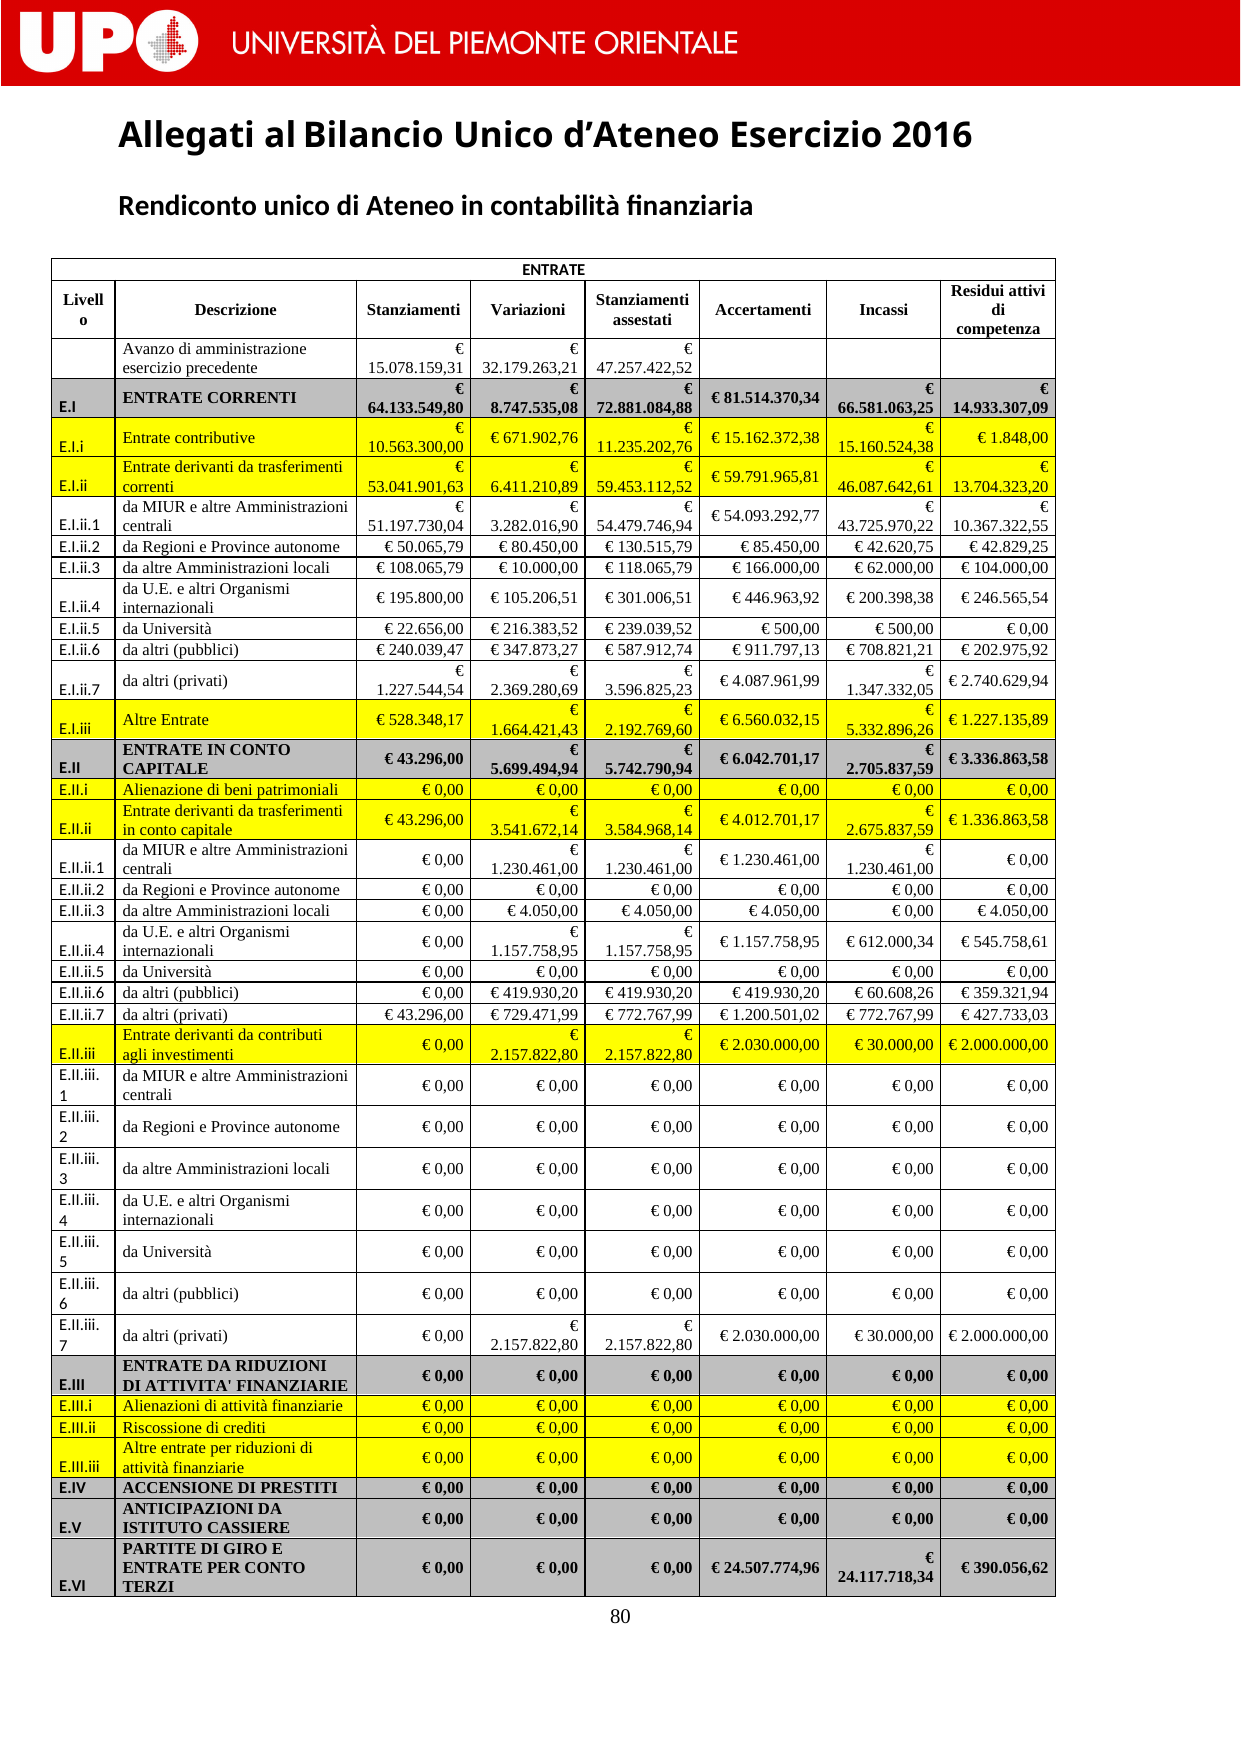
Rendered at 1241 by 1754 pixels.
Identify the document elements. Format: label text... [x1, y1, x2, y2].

table_cell € 0,00 [941, 618, 1055, 638]
table_cell € 0,00 [941, 1190, 1055, 1230]
table_cell Incassi [827, 281, 940, 338]
table_cell € 528.348,17 [357, 700, 470, 738]
table_cell € 772.767,99 [586, 1004, 699, 1024]
table_cell € 0,00 [700, 1106, 826, 1147]
table_cell € 0,00 [941, 1438, 1055, 1477]
table_cell € 4.050,00 [586, 900, 699, 921]
table_cell € 2.000.000,00 [941, 1315, 1055, 1355]
table_cell € 0,00 [357, 840, 470, 878]
text Rendiconto unico di Ateneo in contabilità finanziaria [118, 187, 1122, 223]
table_cell Avanzo di amministrazione esercizio precedente [116, 339, 356, 377]
table_cell € 81.514.370,34 [700, 379, 826, 417]
table_cell € 2.740.629,94 [941, 661, 1055, 699]
table_cell E.I.iii [52, 700, 114, 738]
table_cell € 0,00 [700, 1231, 826, 1272]
table_cell da altre Amministrazioni locali [116, 1148, 356, 1188]
table_cell € 59.453.112,52 [586, 457, 699, 496]
table_cell € 0,00 [941, 1499, 1055, 1537]
table_cell € 4.012.701,17 [700, 800, 826, 839]
table_cell € 0,00 [357, 961, 470, 981]
table_cell € 708.821,21 [827, 640, 940, 660]
table_cell Entrate contributive [116, 418, 356, 456]
table_cell € 104.000,00 [941, 558, 1055, 578]
table_cell € 59.791.965,81 [700, 457, 826, 496]
table_cell € 0,00 [700, 1356, 826, 1394]
table_cell € 1.848,00 [941, 418, 1055, 456]
table_cell € 0,00 [357, 983, 470, 1003]
table_cell € 1.157.758,95 [700, 922, 826, 960]
table_cell € 0,00 [471, 779, 584, 799]
table_cell € 0,00 [357, 1025, 470, 1063]
table_cell € 0,00 [586, 1499, 699, 1537]
table_cell € 419.930,20 [700, 983, 826, 1003]
table_cell € 0,00 [471, 879, 584, 899]
table_cell € 1.227.544,54 [357, 661, 470, 699]
table_cell € 500,00 [827, 618, 940, 638]
table_cell € 0,00 [471, 1356, 584, 1394]
table_cell € 4.050,00 [471, 900, 584, 921]
table_cell € 54.093.292,77 [700, 497, 826, 535]
table_cell E.III [52, 1356, 114, 1394]
table_cell € 0,00 [941, 1148, 1055, 1188]
table_cell € 2.030.000,00 [700, 1315, 826, 1355]
table_cell da altri (privati) [116, 1004, 356, 1024]
table_cell € 1.230.461,00 [827, 840, 940, 878]
table_cell € 0,00 [700, 1438, 826, 1477]
table_cell € 419.930,20 [586, 983, 699, 1003]
table_cell € 43.296,00 [357, 740, 470, 778]
table_cell € 0,00 [586, 1148, 699, 1188]
table_cell Altre entrate per riduzioni di attività finanziarie [116, 1438, 356, 1477]
table_cell E.II.iii.5 [52, 1231, 114, 1272]
table_cell € 3.596.825,23 [586, 661, 699, 699]
table_cell € 43.296,00 [357, 1004, 470, 1024]
table_cell € 2.369.280,69 [471, 661, 584, 699]
table_cell € 0,00 [471, 961, 584, 981]
table_cell € 390.056,62 [941, 1539, 1055, 1596]
table_cell ENTRATE IN CONTO CAPITALE [116, 740, 356, 778]
table_cell € 13.704.323,20 [941, 457, 1055, 496]
table_cell € 46.087.642,61 [827, 457, 940, 496]
table_cell € 3.282.016,90 [471, 497, 584, 535]
table_cell € 1.336.863,58 [941, 800, 1055, 839]
table_cell € 239.039,52 [586, 618, 699, 638]
table_cell € 2.705.837,59 [827, 740, 940, 778]
table_cell € 0,00 [357, 1417, 470, 1437]
table_cell E.II.ii [52, 800, 114, 839]
table_cell € 0,00 [700, 1396, 826, 1416]
table_cell € 0,00 [941, 1231, 1055, 1272]
table_cell € 11.235.202,76 [586, 418, 699, 456]
table_cell € 0,00 [471, 1396, 584, 1416]
table_cell € 3.541.672,14 [471, 800, 584, 839]
table_cell € 729.471,99 [471, 1004, 584, 1024]
table_cell € 130.515,79 [586, 536, 699, 556]
table_cell E.II.ii.2 [52, 879, 114, 899]
table_cell € 0,00 [586, 1356, 699, 1394]
table_cell € 0,00 [827, 879, 940, 899]
table_cell € 0,00 [700, 1190, 826, 1230]
table_cell € 42.620,75 [827, 536, 940, 556]
table_cell € 1.200.501,02 [700, 1004, 826, 1024]
table_cell € 0,00 [827, 1417, 940, 1437]
table_cell € 240.039,47 [357, 640, 470, 660]
table_cell € 0,00 [586, 1231, 699, 1272]
table_cell € 2.157.822,80 [471, 1315, 584, 1355]
table_cell € 53.041.901,63 [357, 457, 470, 496]
table_cell € 1.230.461,00 [471, 840, 584, 878]
table_cell € 43.725.970,22 [827, 497, 940, 535]
table_cell € 0,00 [586, 1478, 699, 1498]
table_cell da Università [116, 618, 356, 638]
table_cell € 0,00 [471, 1438, 584, 1477]
table_cell € 0,00 [357, 1273, 470, 1313]
table_cell € 0,00 [700, 1499, 826, 1537]
table_cell € 0,00 [586, 1190, 699, 1230]
table_cell Entrate derivanti da trasferimenti correnti [116, 457, 356, 496]
table_cell € 0,00 [357, 879, 470, 899]
table_cell € 0,00 [471, 1231, 584, 1272]
table_cell € 32.179.263,21 [471, 339, 584, 377]
table_cell € 42.829,25 [941, 536, 1055, 556]
table_cell € 2.675.837,59 [827, 800, 940, 839]
table_cell € 10.563.300,00 [357, 418, 470, 456]
table_cell € 2.192.769,60 [586, 700, 699, 738]
table_cell € 200.398,38 [827, 579, 940, 617]
table_cell € 0,00 [586, 1065, 699, 1105]
table_cell Variazioni [471, 281, 584, 338]
table_cell da MIUR e altre Amministrazioni centrali [116, 497, 356, 535]
table_cell € 15.078.159,31 [357, 339, 470, 377]
table_cell € 0,00 [357, 1231, 470, 1272]
table_cell € 0,00 [586, 1438, 699, 1477]
table_header ENTRATE [52, 259, 1055, 279]
table_cell da Regioni e Province autonome [116, 1106, 356, 1147]
table_cell € 0,00 [586, 879, 699, 899]
table_cell € 3.336.863,58 [941, 740, 1055, 778]
table_cell E.II.ii.3 [52, 900, 114, 921]
table_cell E.II.iii.2 [52, 1106, 114, 1147]
table_cell da altre Amministrazioni locali [116, 900, 356, 921]
table_cell da Università [116, 1231, 356, 1272]
table_cell € 118.065,79 [586, 558, 699, 578]
table_cell € 105.206,51 [471, 579, 584, 617]
table_cell E.I.ii.5 [52, 618, 114, 638]
table_cell E.II.iii [52, 1025, 114, 1063]
table_cell € 301.006,51 [586, 579, 699, 617]
table_cell € 15.160.524,38 [827, 418, 940, 456]
table_cell E.V [52, 1499, 114, 1537]
table_cell PARTITE DI GIRO E ENTRATE PER CONTO TERZI [116, 1539, 356, 1596]
table_cell € 85.450,00 [700, 536, 826, 556]
table_cell da altri (pubblici) [116, 1273, 356, 1313]
table_cell € 0,00 [827, 1478, 940, 1498]
table_cell € 6.411.210,89 [471, 457, 584, 496]
table_cell € 0,00 [357, 1356, 470, 1394]
table_cell € 0,00 [357, 1499, 470, 1537]
table_cell Entrate derivanti da contributi agli investimenti [116, 1025, 356, 1063]
table_cell € 72.881.084,88 [586, 379, 699, 417]
table_cell [941, 339, 1055, 377]
table_cell € 216.383,52 [471, 618, 584, 638]
table_cell € 0,00 [941, 840, 1055, 878]
table_cell € 202.975,92 [941, 640, 1055, 660]
table_cell € 1.347.332,05 [827, 661, 940, 699]
table_cell € 166.000,00 [700, 558, 826, 578]
table_cell € 0,00 [941, 1478, 1055, 1498]
table_cell da U.E. e altri Organismi internazionali [116, 922, 356, 960]
table_cell € 0,00 [941, 1106, 1055, 1147]
table_cell E.II.ii.1 [52, 840, 114, 878]
table_cell € 911.797,13 [700, 640, 826, 660]
table_cell € 587.912,74 [586, 640, 699, 660]
table_cell E.II.iii.1 [52, 1065, 114, 1105]
table_cell € 0,00 [827, 1356, 940, 1394]
table_cell € 0,00 [700, 961, 826, 981]
table_cell € 47.257.422,52 [586, 339, 699, 377]
table_cell Alienazione di beni patrimoniali [116, 779, 356, 799]
table_cell € 54.479.746,94 [586, 497, 699, 535]
table_cell € 30.000,00 [827, 1025, 940, 1063]
table_cell € 0,00 [700, 1478, 826, 1498]
table_cell € 359.321,94 [941, 983, 1055, 1003]
table_cell da MIUR e altre Amministrazioni centrali [116, 840, 356, 878]
table_cell Accertamenti [700, 281, 826, 338]
table_cell € 0,00 [357, 1148, 470, 1188]
table_cell € 0,00 [357, 1396, 470, 1416]
table_cell € 0,00 [827, 1273, 940, 1313]
table_cell E.I.ii.3 [52, 558, 114, 578]
table_cell € 0,00 [357, 1106, 470, 1147]
table_cell ANTICIPAZIONI DA ISTITUTO CASSIERE [116, 1499, 356, 1537]
table_cell € 5.742.790,94 [586, 740, 699, 778]
table_cell € 64.133.549,80 [357, 379, 470, 417]
table_cell € 0,00 [471, 1539, 584, 1596]
table_cell E.II [52, 740, 114, 778]
table_cell € 0,00 [827, 1065, 940, 1105]
table_cell € 50.065,79 [357, 536, 470, 556]
table_cell € 0,00 [471, 1499, 584, 1537]
table_cell € 0,00 [827, 1148, 940, 1188]
table_cell [700, 339, 826, 377]
table_cell E.II.ii.6 [52, 983, 114, 1003]
table_cell ENTRATE DA RIDUZIONI DI ATTIVITA' FINANZIARIE [116, 1356, 356, 1394]
table_cell € 1.227.135,89 [941, 700, 1055, 738]
table_cell da altri (privati) [116, 661, 356, 699]
table_cell [52, 339, 114, 377]
table_cell E.II.iii.7 [52, 1315, 114, 1355]
table_cell € 2.157.822,80 [471, 1025, 584, 1063]
table_cell E.II.i [52, 779, 114, 799]
table_cell € 0,00 [700, 1417, 826, 1437]
table_cell da U.E. e altri Organismi internazionali [116, 1190, 356, 1230]
table_cell € 0,00 [586, 1106, 699, 1147]
table_cell € 0,00 [357, 1478, 470, 1498]
table_cell Stanziamenti assestati [586, 281, 699, 338]
table_cell € 4.050,00 [700, 900, 826, 921]
table_cell E.II.ii.7 [52, 1004, 114, 1024]
table_cell € 51.197.730,04 [357, 497, 470, 535]
table_cell € 0,00 [586, 1539, 699, 1596]
table_cell € 1.157.758,95 [471, 922, 584, 960]
table_cell E.I.ii.1 [52, 497, 114, 535]
table_cell € 612.000,34 [827, 922, 940, 960]
table_cell [827, 339, 940, 377]
table_cell € 671.902,76 [471, 418, 584, 456]
table_cell € 0,00 [827, 1190, 940, 1230]
table_cell € 0,00 [827, 900, 940, 921]
table_cell € 1.157.758,95 [586, 922, 699, 960]
table_cell Stanziamenti [357, 281, 470, 338]
table_cell € 0,00 [827, 961, 940, 981]
table_cell € 66.581.063,25 [827, 379, 940, 417]
table_cell da Regioni e Province autonome [116, 879, 356, 899]
table_cell E.III.i [52, 1396, 114, 1416]
table_cell € 419.930,20 [471, 983, 584, 1003]
table_cell € 8.747.535,08 [471, 379, 584, 417]
table_cell € 1.230.461,00 [586, 840, 699, 878]
table_cell € 0,00 [471, 1148, 584, 1188]
table_cell € 0,00 [827, 1396, 940, 1416]
table_cell € 0,00 [827, 1106, 940, 1147]
table_cell € 0,00 [586, 779, 699, 799]
table_cell € 500,00 [700, 618, 826, 638]
table_cell € 14.933.307,09 [941, 379, 1055, 417]
table_cell E.III.iii [52, 1438, 114, 1477]
table_cell € 0,00 [357, 1065, 470, 1105]
table_cell E.I.ii.4 [52, 579, 114, 617]
table_cell € 0,00 [471, 1417, 584, 1437]
table_cell € 22.656,00 [357, 618, 470, 638]
table_cell € 0,00 [827, 779, 940, 799]
table_cell E.II.iii.3 [52, 1148, 114, 1188]
table_cell € 0,00 [941, 1356, 1055, 1394]
table_cell E.IV [52, 1478, 114, 1498]
table_cell € 62.000,00 [827, 558, 940, 578]
table_cell da MIUR e altre Amministrazioni centrali [116, 1065, 356, 1105]
table_cell E.I.ii.2 [52, 536, 114, 556]
table_cell € 6.042.701,17 [700, 740, 826, 778]
table_cell € 0,00 [471, 1106, 584, 1147]
table_cell € 3.584.968,14 [586, 800, 699, 839]
table_cell € 5.699.494,94 [471, 740, 584, 778]
table_cell € 0,00 [357, 1190, 470, 1230]
table_cell da altri (privati) [116, 1315, 356, 1355]
table_cell € 0,00 [700, 779, 826, 799]
table_cell € 0,00 [586, 961, 699, 981]
table_cell € 246.565,54 [941, 579, 1055, 617]
table_cell E.II.ii.5 [52, 961, 114, 981]
table_cell € 10.000,00 [471, 558, 584, 578]
table_cell € 0,00 [941, 1273, 1055, 1313]
table_cell € 0,00 [827, 1499, 940, 1537]
table_cell € 0,00 [357, 1539, 470, 1596]
table_cell € 347.873,27 [471, 640, 584, 660]
table_cell ACCENSIONE DI PRESTITI [116, 1478, 356, 1498]
table_cell E.II.iii.6 [52, 1273, 114, 1313]
table_cell € 0,00 [941, 961, 1055, 981]
table_cell E.II.iii.4 [52, 1190, 114, 1230]
table_cell Livello [52, 281, 114, 338]
table_cell € 108.065,79 [357, 558, 470, 578]
table_cell E.I [52, 379, 114, 417]
table_cell € 0,00 [471, 1065, 584, 1105]
table_cell E.II.ii.4 [52, 922, 114, 960]
table_cell € 772.767,99 [827, 1004, 940, 1024]
table_cell € 0,00 [471, 1478, 584, 1498]
table_cell ENTRATE CORRENTI [116, 379, 356, 417]
table_cell Riscossione di crediti [116, 1417, 356, 1437]
table_cell € 0,00 [700, 1065, 826, 1105]
table_cell € 30.000,00 [827, 1315, 940, 1355]
table_cell € 4.087.961,99 [700, 661, 826, 699]
text Allegati al Bilancio Unico d’Ateneo Esercizio 2016 [118, 110, 1122, 158]
table_cell € 427.733,03 [941, 1004, 1055, 1024]
table_cell € 80.450,00 [471, 536, 584, 556]
table_cell E.I.ii [52, 457, 114, 496]
table_cell Alienazioni di attività finanziarie [116, 1396, 356, 1416]
table_cell € 0,00 [941, 779, 1055, 799]
table_cell € 0,00 [827, 1231, 940, 1272]
table_cell € 10.367.322,55 [941, 497, 1055, 535]
table_cell da altri (pubblici) [116, 640, 356, 660]
table_cell E.VI [52, 1539, 114, 1596]
table_cell Descrizione [116, 281, 356, 338]
table_cell € 0,00 [357, 900, 470, 921]
table_cell € 0,00 [941, 879, 1055, 899]
table_cell € 5.332.896,26 [827, 700, 940, 738]
table_cell Altre Entrate [116, 700, 356, 738]
table_cell € 43.296,00 [357, 800, 470, 839]
table_cell € 545.758,61 [941, 922, 1055, 960]
table_cell € 0,00 [700, 1148, 826, 1188]
table_cell € 0,00 [357, 922, 470, 960]
table_cell € 195.800,00 [357, 579, 470, 617]
table_cell € 15.162.372,38 [700, 418, 826, 456]
table_cell € 2.000.000,00 [941, 1025, 1055, 1063]
table_cell € 1.230.461,00 [700, 840, 826, 878]
table_cell € 24.507.774,96 [700, 1539, 826, 1596]
table_cell € 1.664.421,43 [471, 700, 584, 738]
table_cell E.I.ii.6 [52, 640, 114, 660]
table_cell € 0,00 [357, 779, 470, 799]
table_cell € 0,00 [471, 1273, 584, 1313]
table_cell Residui attivi di competenza [941, 281, 1055, 338]
table_cell € 0,00 [941, 1396, 1055, 1416]
table_cell Entrate derivanti da trasferimenti in conto capitale [116, 800, 356, 839]
table_cell da Regioni e Province autonome [116, 536, 356, 556]
table_cell da U.E. e altri Organismi internazionali [116, 579, 356, 617]
table_cell € 446.963,92 [700, 579, 826, 617]
table_cell € 0,00 [700, 879, 826, 899]
table_cell € 60.608,26 [827, 983, 940, 1003]
table_cell E.I.i [52, 418, 114, 456]
table_cell € 6.560.032,15 [700, 700, 826, 738]
table_cell € 0,00 [586, 1396, 699, 1416]
table_cell E.I.ii.7 [52, 661, 114, 699]
table_cell € 0,00 [586, 1273, 699, 1313]
table_cell da Università [116, 961, 356, 981]
table_cell € 0,00 [586, 1417, 699, 1437]
table_cell € 0,00 [700, 1273, 826, 1313]
table_cell € 2.030.000,00 [700, 1025, 826, 1063]
table_cell € 0,00 [471, 1190, 584, 1230]
table_cell € 0,00 [357, 1315, 470, 1355]
table_cell € 2.157.822,80 [586, 1315, 699, 1355]
table_cell € 0,00 [357, 1438, 470, 1477]
table_cell E.III.ii [52, 1417, 114, 1437]
table_cell € 2.157.822,80 [586, 1025, 699, 1063]
table_cell € 4.050,00 [941, 900, 1055, 921]
table_cell € 0,00 [941, 1065, 1055, 1105]
table_cell da altre Amministrazioni locali [116, 558, 356, 578]
table_cell € 0,00 [827, 1438, 940, 1477]
table_cell da altri (pubblici) [116, 983, 356, 1003]
table_cell € 24.117.718,34 [827, 1539, 940, 1596]
table_cell € 0,00 [941, 1417, 1055, 1437]
